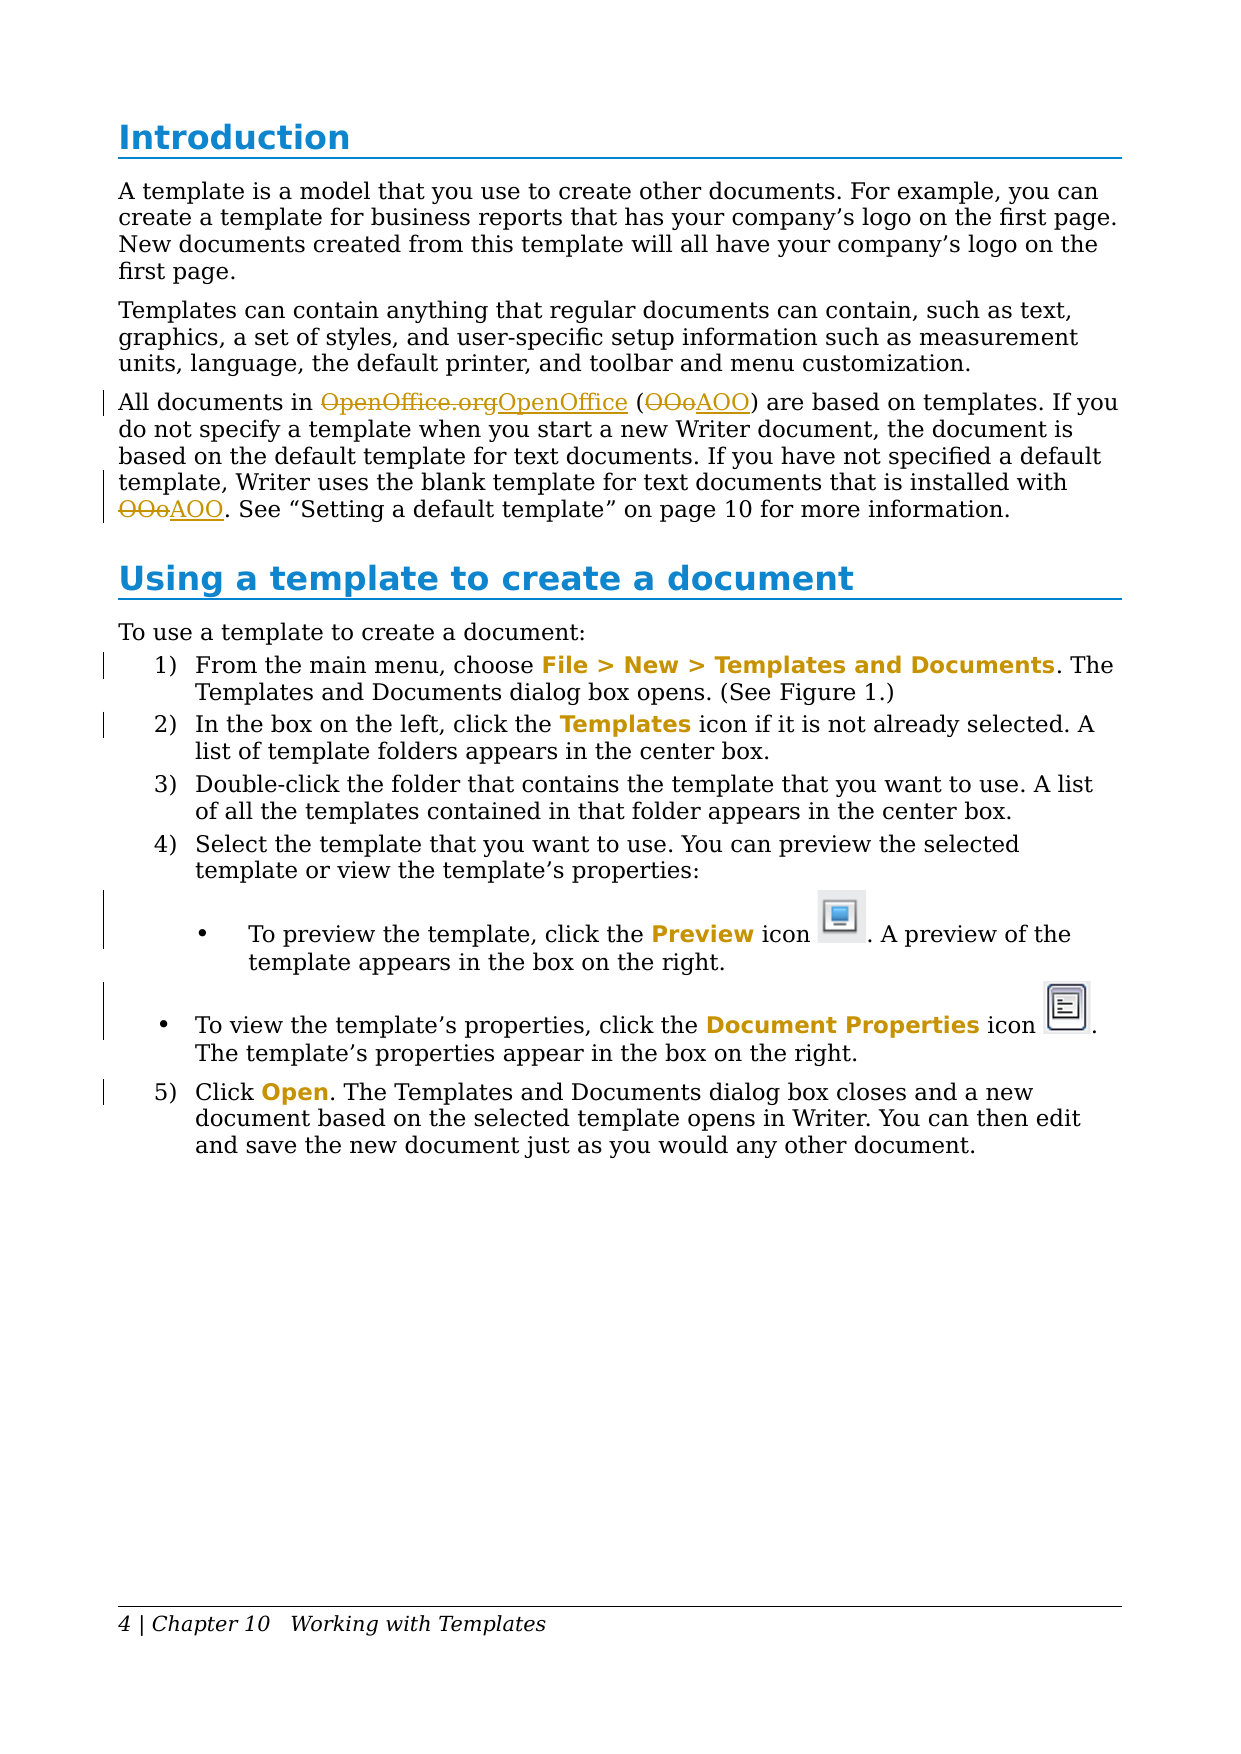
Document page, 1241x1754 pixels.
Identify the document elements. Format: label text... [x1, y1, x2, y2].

picture [817, 890, 867, 943]
list From the main menu, choose File > New > Templates and Documents. The Templates and Documents dialog box opens. (See Figure 1.) [177, 652, 1122, 705]
list Select the template that you want to use. You can preview the selected template or view the template’s properties: [177, 831, 1122, 884]
subtitle Using a template to create a document [118, 559, 1122, 598]
text A template is a model that you use to create other documents. For example, you can create a template for business reports that has your company’s logo on the first page. New documents created from this template will all have your company’s logo on the first page. [118, 178, 1122, 284]
subtitle Introduction [118, 118, 1122, 157]
list To preview the template, click the Preview icon . A preview of the template appears in the box on the right. [195, 890, 1122, 976]
list Click Open. The Templates and Documents dialog box closes and a new document based on the selected template opens in Writer. You can then edit and save the new document just as you would any other document. [177, 1079, 1122, 1159]
list To use a template to create a document: [118, 619, 1122, 646]
text All documents in OpenOffice (AOO) are based on templates. If you do not specify a template when you start a new Writer document, the document is based on the default template for text documents. If you have not specified a default template, Writer uses the blank template for text documents that is installed with AOO. See “Setting a default template” on page 10 for more information. [118, 389, 1122, 523]
picture [1043, 981, 1091, 1034]
list Double-click the folder that contains the template that you want to use. A list of all the templates contained in that folder appears in the center box. [177, 771, 1122, 824]
list To view the template’s properties, click the Document Properties icon . The template’s properties appear in the box on the right. [156, 982, 1122, 1066]
list In the box on the left, click the Templates icon if it is not already selected. A list of template folders appears in the center box. [177, 712, 1122, 765]
text Templates can contain anything that regular documents can contain, such as text, graphics, a set of styles, and user-specific setup information such as measurement units, language, the default printer, and toolbar and menu customization. [118, 297, 1122, 377]
